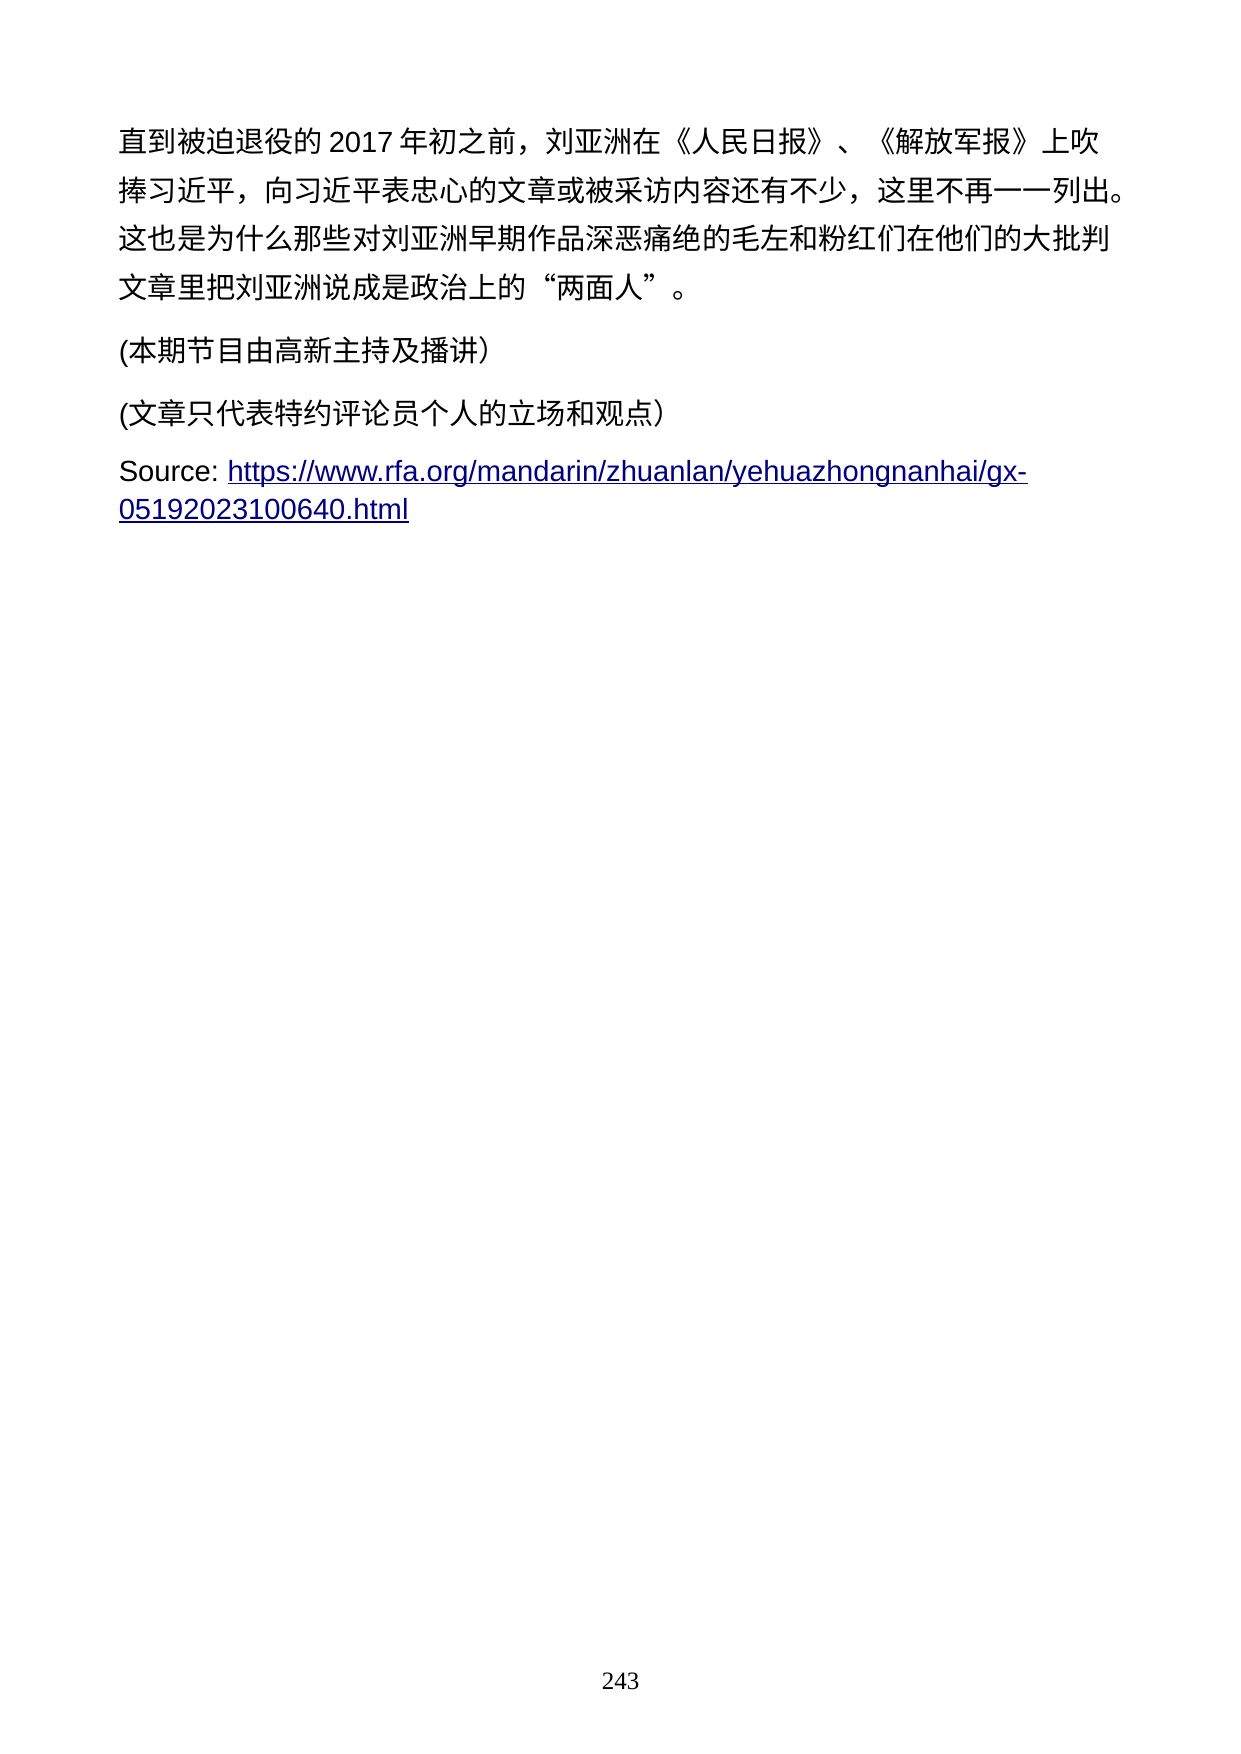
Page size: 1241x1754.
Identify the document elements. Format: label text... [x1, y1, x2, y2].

text 直到被迫退役的2017年初之前，刘亚洲在《人民日报》、《解放军报》上吹捧习近平，向习近平表忠心的文章或被采访内容还有不少，这里不再一一列出。这也是为什么那些对刘亚洲早期作品深恶痛绝的毛左和粉红们在他们的大批判文章里把刘亚洲说成是政治上的“两面人”。 [118, 118, 1122, 306]
text Source: https://www.rfa.org/mandarin/zhuanlan/yehuazhongnanhai/gx-05192023100640.html [118, 453, 1122, 526]
text (本期节目由高新主持及播讲） [118, 327, 1122, 369]
text (文章只代表特约评论员个人的立场和观点） [118, 390, 1122, 433]
